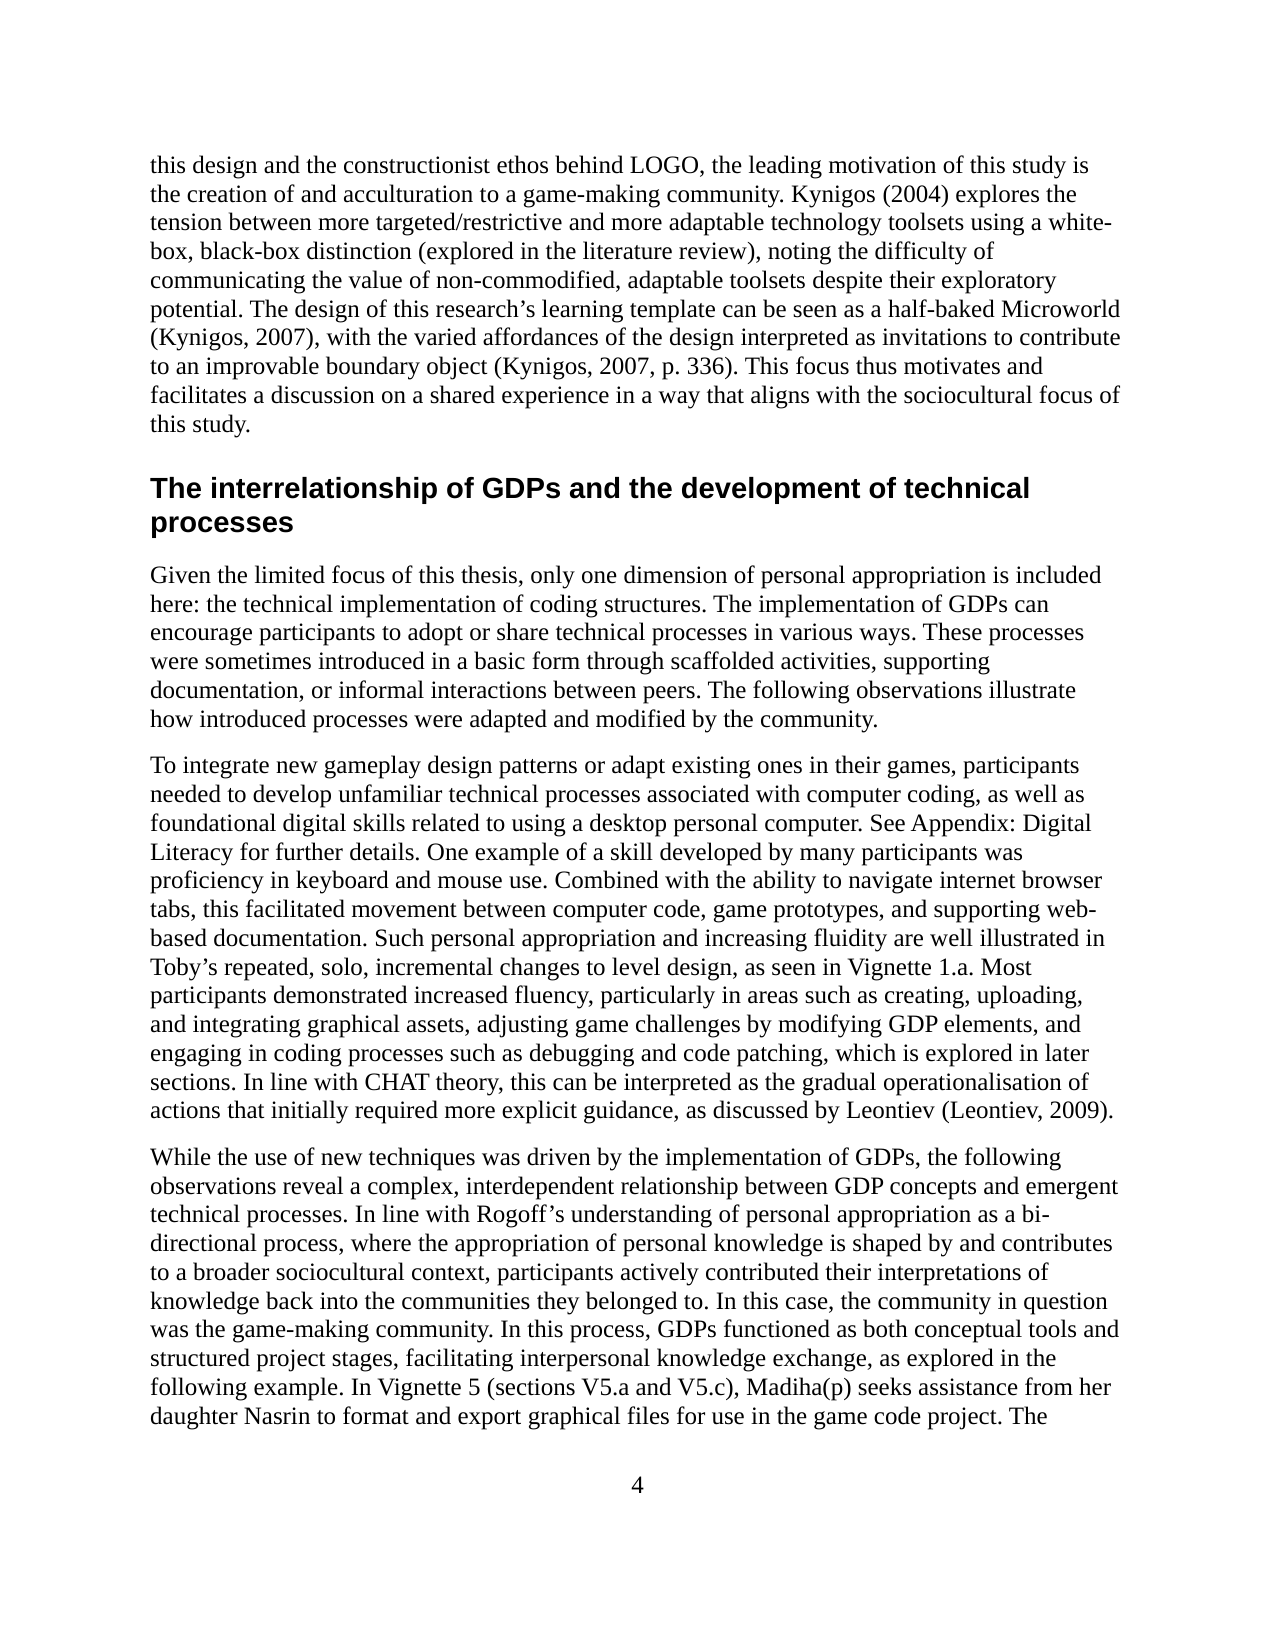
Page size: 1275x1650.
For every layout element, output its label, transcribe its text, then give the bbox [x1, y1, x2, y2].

text While the use of new techniques was driven by the implementation of GDPs, the following observations reveal a complex, interdependent relationship between GDP concepts and emergent technical processes. In line with Rogoff’s understanding of personal appropriation as a bi-directional process, where the appropriation of personal knowledge is shaped by and contributes to a broader sociocultural context, participants actively contributed their interpretations of knowledge back into the communities they belonged to. In this case, the community in question was the game-making community. In this process, GDPs functioned as both conceptual tools and structured project stages, facilitating interpersonal knowledge exchange, as explored in the following example. In Vignette 5 (sections V5.a and V5.c), Madiha(p) seeks assistance from her daughter Nasrin to format and export graphical files for use in the game code project. The [150, 1142, 1125, 1429]
text this design and the constructionist ethos behind LOGO, the leading motivation of this study is the creation of and acculturation to a game-making community. Kynigos (2004) explores the tension between more targeted/restrictive and more adaptable technology toolsets using a white-box, black-box distinction (explored in the literature review), noting the difficulty of communicating the value of non-commodified, adaptable toolsets despite their exploratory potential. The design of this research’s learning template can be seen as a half-baked Microworld (Kynigos, 2007), with the varied affordances of the design interpreted as invitations to contribute to an improvable boundary object (Kynigos, 2007, p. 336). This focus thus motivates and facilitates a discussion on a shared experience in a way that aligns with the sociocultural focus of this study. [150, 150, 1125, 437]
text Given the limited focus of this thesis, only one dimension of personal appropriation is included here: the technical implementation of coding structures. The implementation of GDPs can encourage participants to adopt or share technical processes in various ways. These processes were sometimes introduced in a basic form through scaffolded activities, supporting documentation, or informal interactions between peers. The following observations illustrate how introduced processes were adapted and modified by the community. [150, 560, 1125, 732]
subtitle The interrelationship of GDPs and the development of technical processes [150, 471, 1125, 538]
text To integrate new gameplay design patterns or adapt existing ones in their games, participants needed to develop unfamiliar technical processes associated with computer coding, as well as foundational digital skills related to using a desktop personal computer. See Appendix: Digital Literacy for further details. One example of a skill developed by many participants was proficiency in keyboard and mouse use. Combined with the ability to navigate internet browser tabs, this facilitated movement between computer code, game prototypes, and supporting web-based documentation. Such personal appropriation and increasing fluidity are well illustrated in Toby’s repeated, solo, incremental changes to level design, as seen in Vignette 1.a. Most participants demonstrated increased fluency, particularly in areas such as creating, uploading, and integrating graphical assets, adjusting game challenges by modifying GDP elements, and engaging in coding processes such as debugging and code patching, which is explored in later sections. In line with CHAT theory, this can be interpreted as the gradual operationalisation of actions that initially required more explicit guidance, as discussed by Leontiev (Leontiev, 2009). [150, 750, 1125, 1124]
